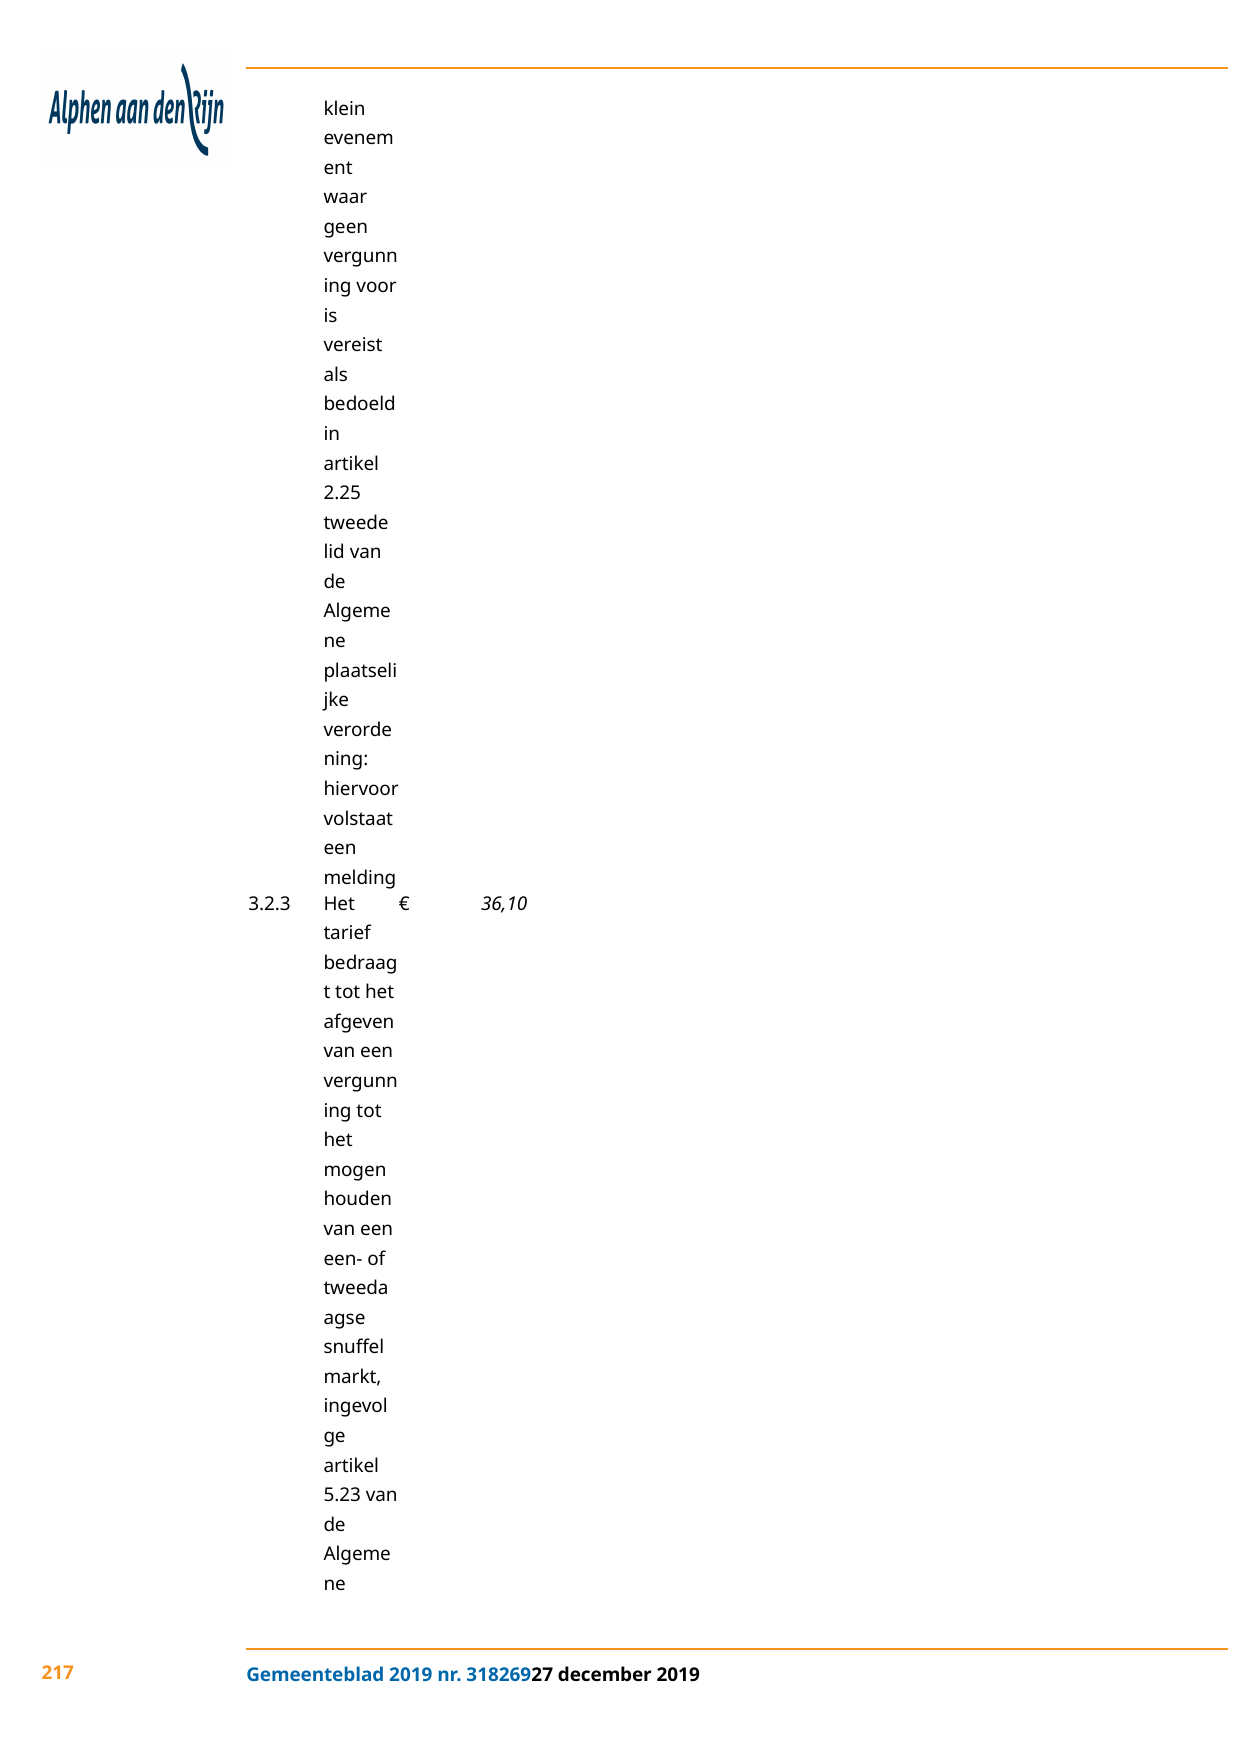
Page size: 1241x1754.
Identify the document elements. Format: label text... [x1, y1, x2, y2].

table_cell € [399, 890, 474, 1596]
table_cell Het tarief bedraagt tot het afgeven van een vergunning tot het mogen houden van een een- of tweedaagse snuffelmarkt, ingevolge artikel 5.23 van de Algemene [323, 890, 398, 1596]
picture [41, 47, 231, 172]
table_cell [248, 95, 323, 890]
table_cell klein evenement waar geen vergunning voor is vereist als bedoeld in artikel 2.25 tweede lid van de Algemene plaatselijke verordening: hiervoor volstaat een melding [323, 95, 398, 890]
table_cell 3.2.3 [248, 890, 323, 1596]
table_cell 36,10 [474, 890, 549, 1596]
table_cell [399, 95, 474, 890]
table_cell [474, 95, 549, 890]
